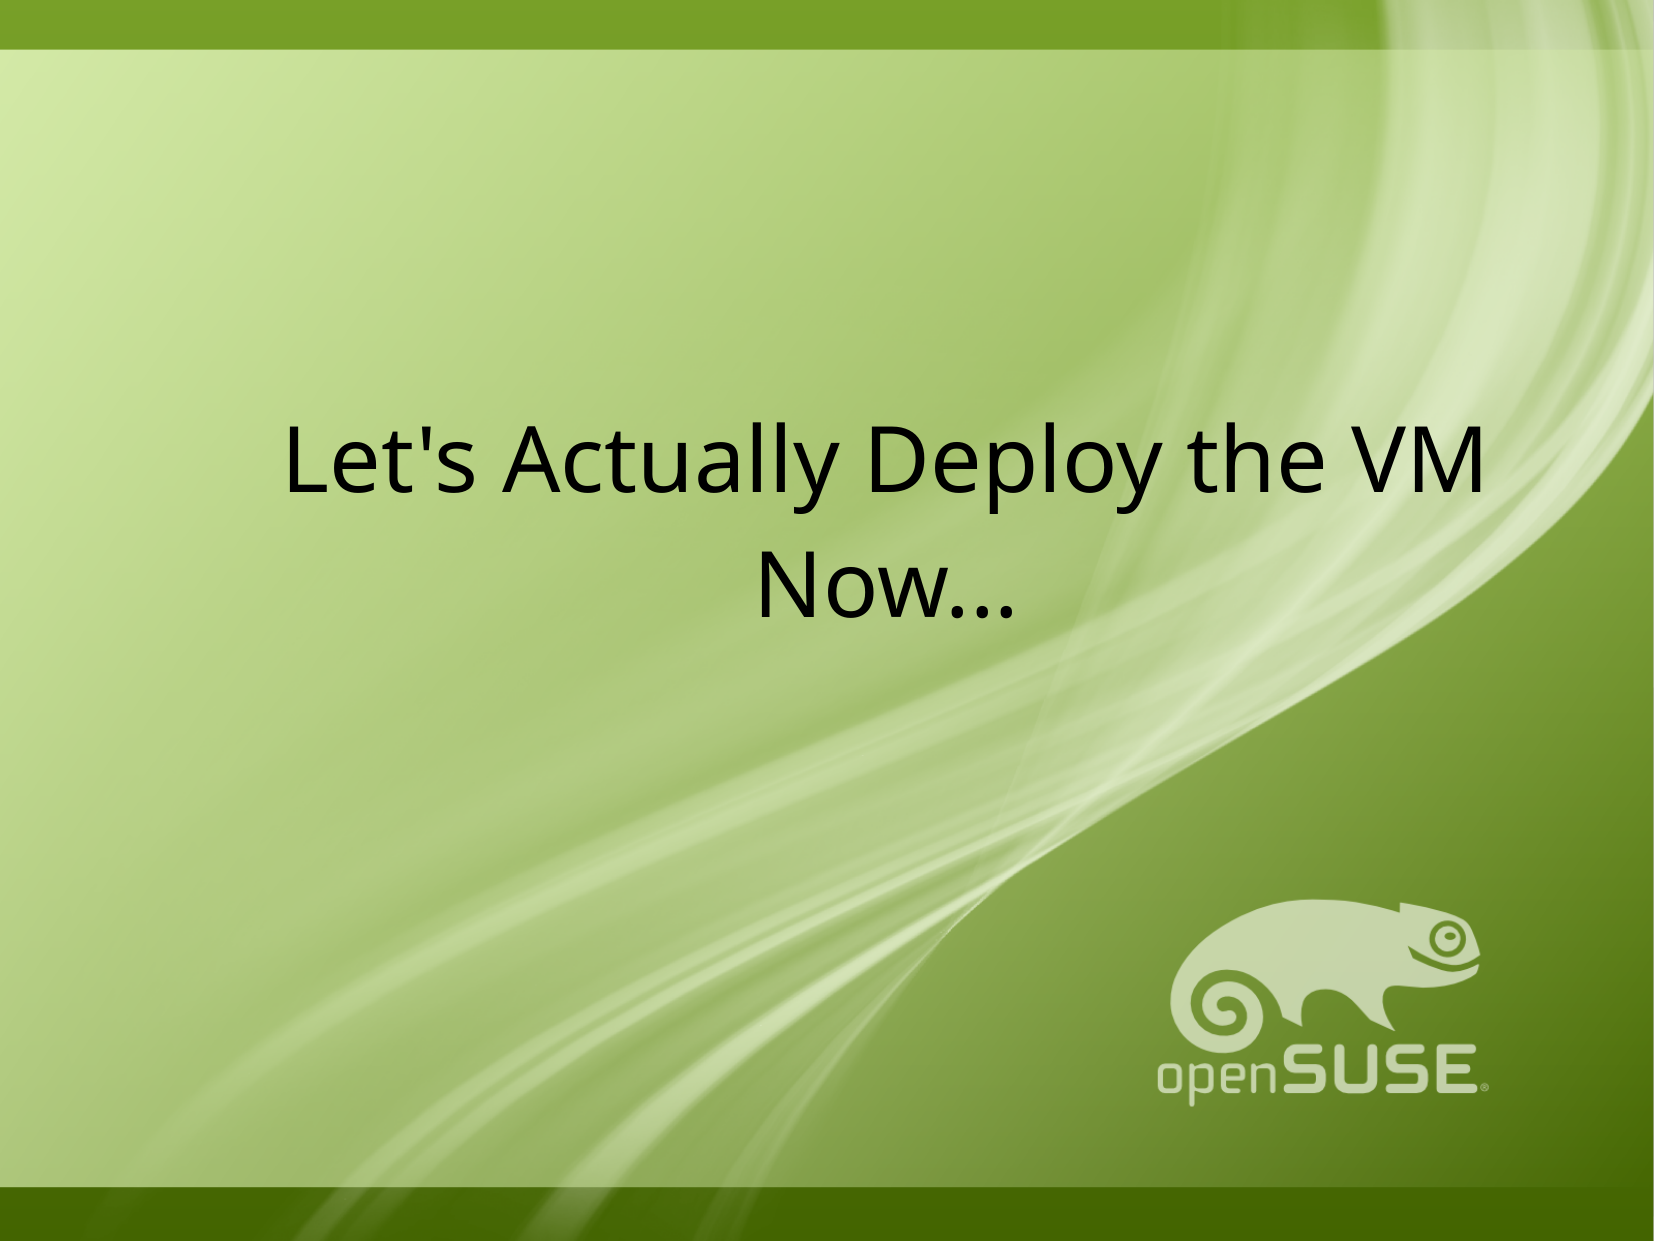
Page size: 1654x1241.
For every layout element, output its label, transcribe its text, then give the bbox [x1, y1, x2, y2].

picture [0, 0, 1654, 1241]
title Let's Actually Deploy the VM Now... [88, 416, 1506, 624]
